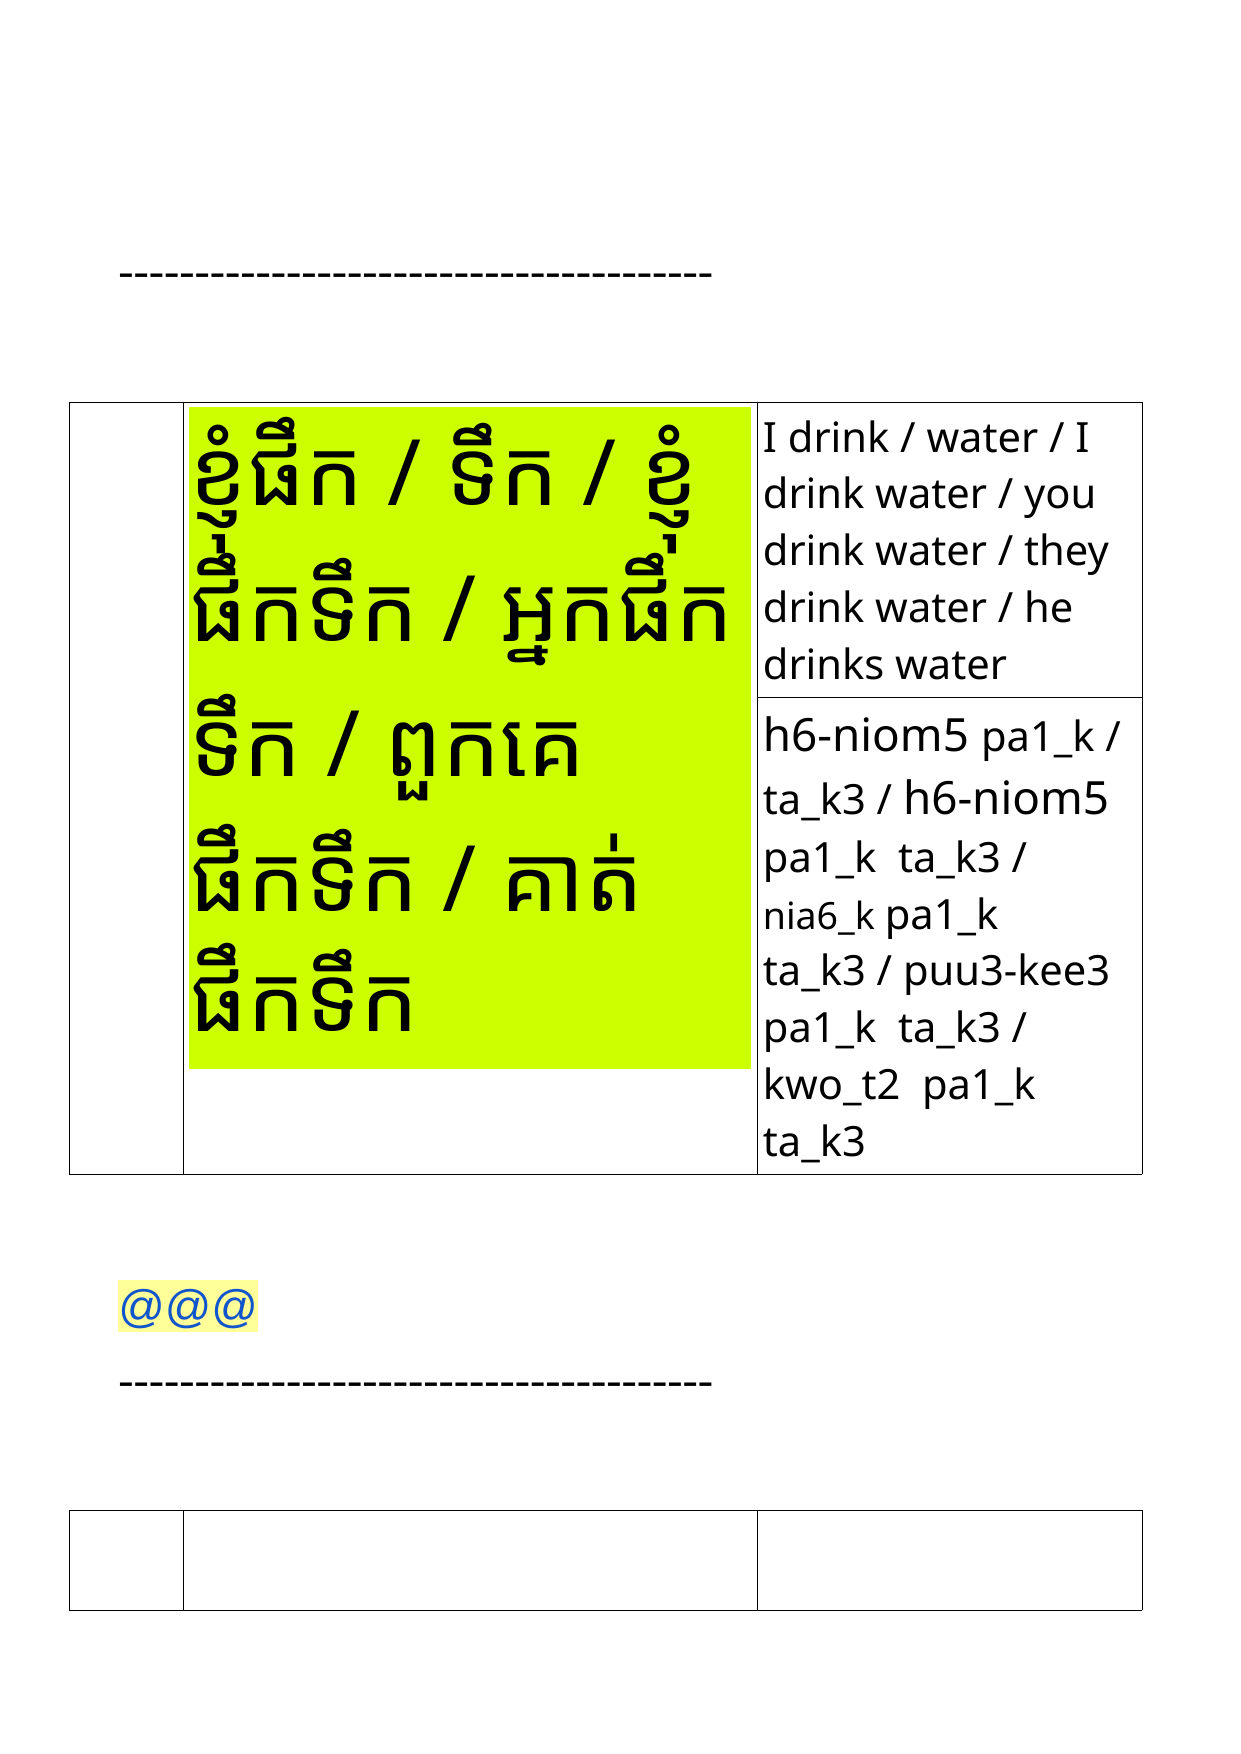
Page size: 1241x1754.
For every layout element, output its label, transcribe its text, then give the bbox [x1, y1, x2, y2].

table_header [184, 1511, 757, 1610]
table_header [758, 1511, 1142, 1610]
table_header I drink / water / I drink water / you drink water / they drink water / he drinks water [758, 403, 1142, 697]
table_cell h6-niom5 pa1_k / ta_k3 / h6-niom5 pa1_k ta_k3 / nia6_k pa1_k ta_k3 / puu3-kee3 pa1_k ta_k3 / kwo_t2 pa1_k ta_k3 [758, 698, 1142, 1174]
table_header ខ្ញុំផឹក / ទឹក / ខ្ញុំផឹកទឹក / អ្នកផឹកទឹក / ពួកគេផឹកទឹក / គាត់ផឹកទឹក [184, 403, 757, 1174]
text @@@ [118, 1279, 1122, 1332]
table_header [70, 1511, 183, 1610]
text --------------------------------------- [118, 1352, 1122, 1405]
table_header [70, 403, 183, 1174]
text --------------------------------------- [118, 243, 1122, 296]
